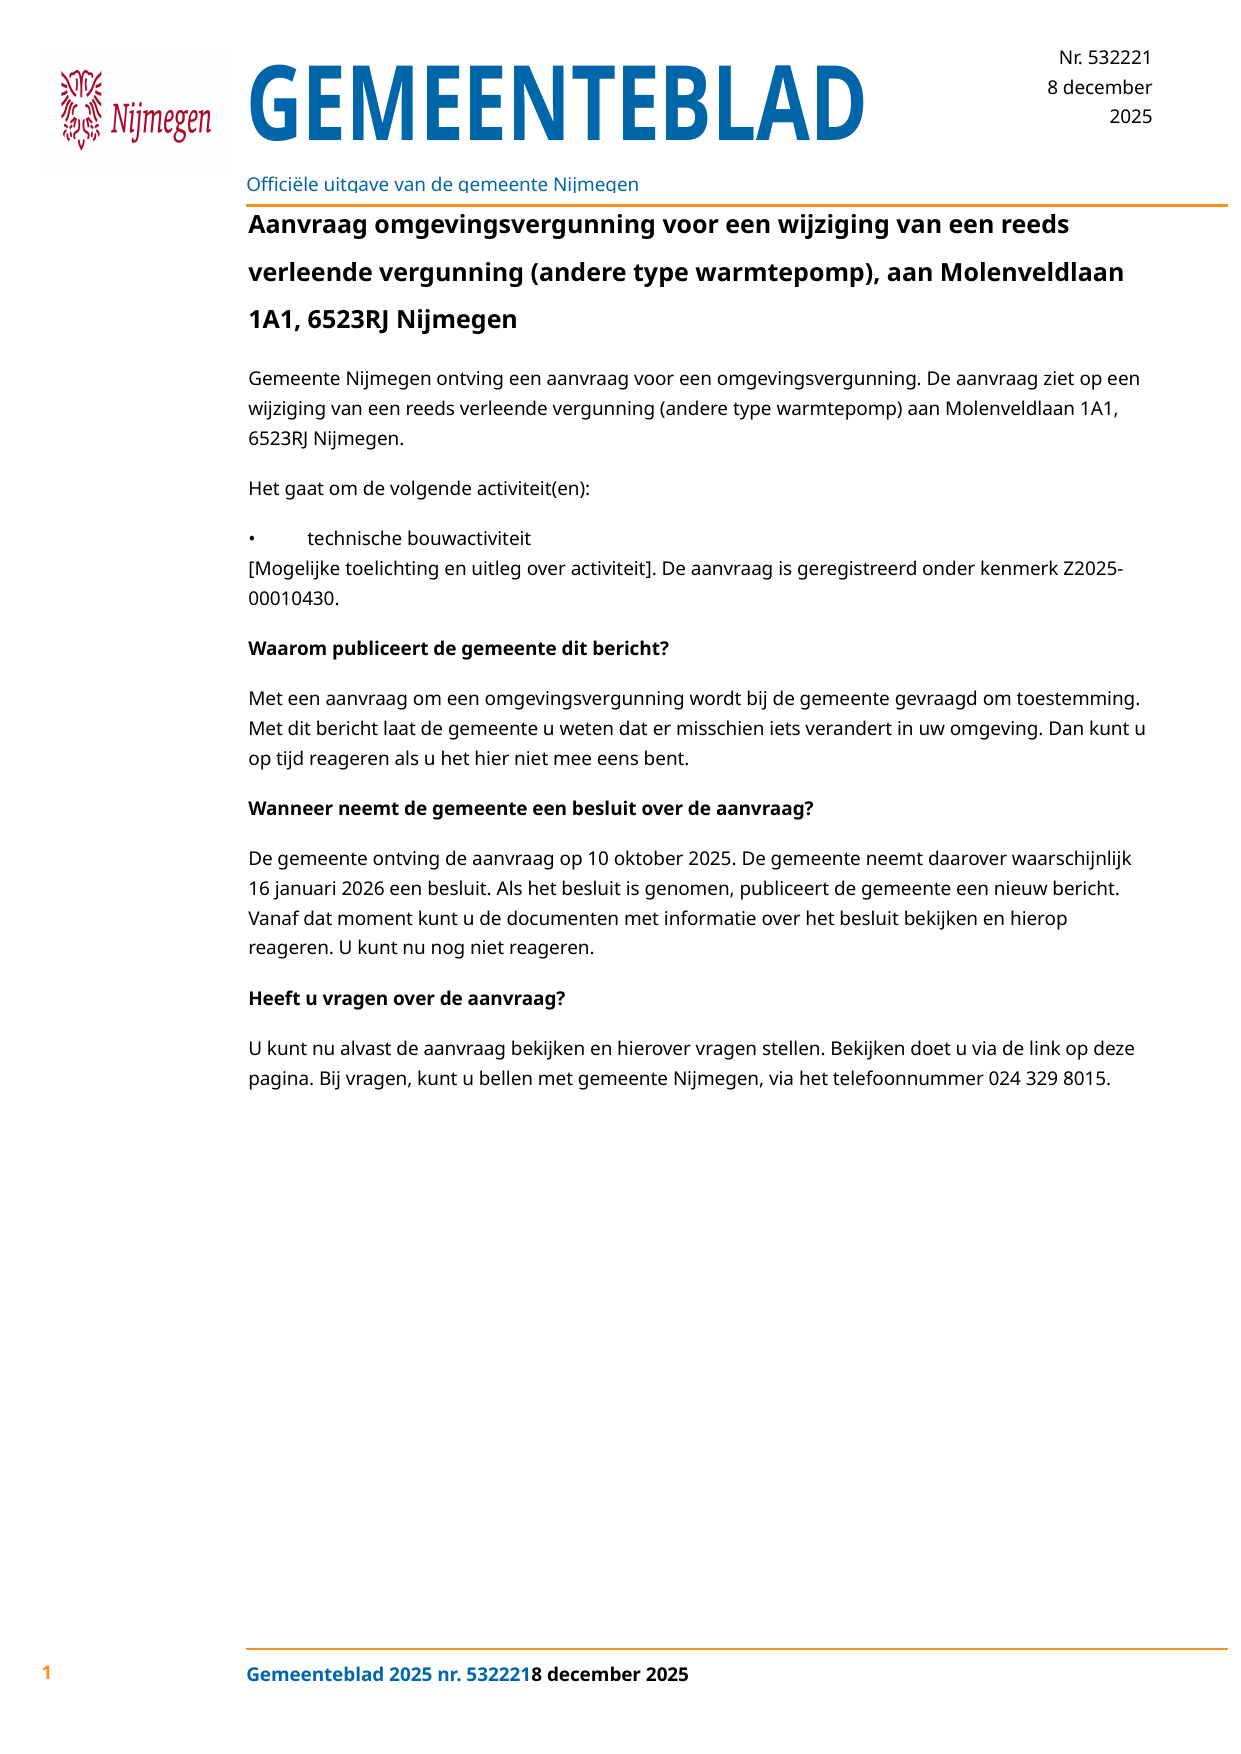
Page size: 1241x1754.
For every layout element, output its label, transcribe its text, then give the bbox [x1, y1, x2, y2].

text Het gaat om de volgende activiteit(en): [248, 475, 1152, 501]
text Wanneer neemt de gemeente een besluit over de aanvraag? [248, 795, 1152, 821]
text Gemeente Nijmegen ontving een aanvraag voor een omgevingsvergunning. De aanvraag ziet op een wijziging van een reeds verleende vergunning (andere type warmtepomp) aan Molenveldlaan 1A1, 6523RJ Nijmegen. [248, 366, 1152, 450]
text Aanvraag omgevingsvergunning voor een wijziging van een reeds verleende vergunning (andere type warmtepomp), aan Molenveldlaan 1A1, 6523RJ Nijmegen [248, 207, 1152, 336]
text U kunt nu alvast de aanvraag bekijken en hierover vragen stellen. Bekijken doet u via de link op deze pagina. Bij vragen, kunt u bellen met gemeente Nijmegen, via het telefoonnummer 024 329 8015. [248, 1035, 1152, 1090]
text Heeft u vragen over de aanvraag? [248, 985, 1152, 1010]
text Met een aanvraag om een omgevingsvergunning wordt bij de gemeente gevraagd om toestemming. Met dit bericht laat de gemeente u weten dat er misschien iets verandert in uw omgeving. Dan kunt u op tijd reageren als u het hier niet mee eens bent. [248, 686, 1152, 770]
text Waarom publiceert de gemeente dit bericht? [248, 635, 1152, 661]
picture [41, 47, 231, 172]
list technische bouwactiviteit [248, 526, 1152, 551]
text [Mogelijke toelichting en uitleg over activiteit]. De aanvraag is geregistreerd onder kenmerk Z2025-00010430. [248, 555, 1152, 610]
text De gemeente ontving de aanvraag op 10 oktober 2025. De gemeente neemt daarover waarschijnlijk 16 januari 2026 een besluit. Als het besluit is genomen, publiceert de gemeente een nieuw bericht. Vanaf dat moment kunt u de documenten met informatie over het besluit bekijken en hierop reageren. U kunt nu nog niet reageren. [248, 846, 1152, 960]
